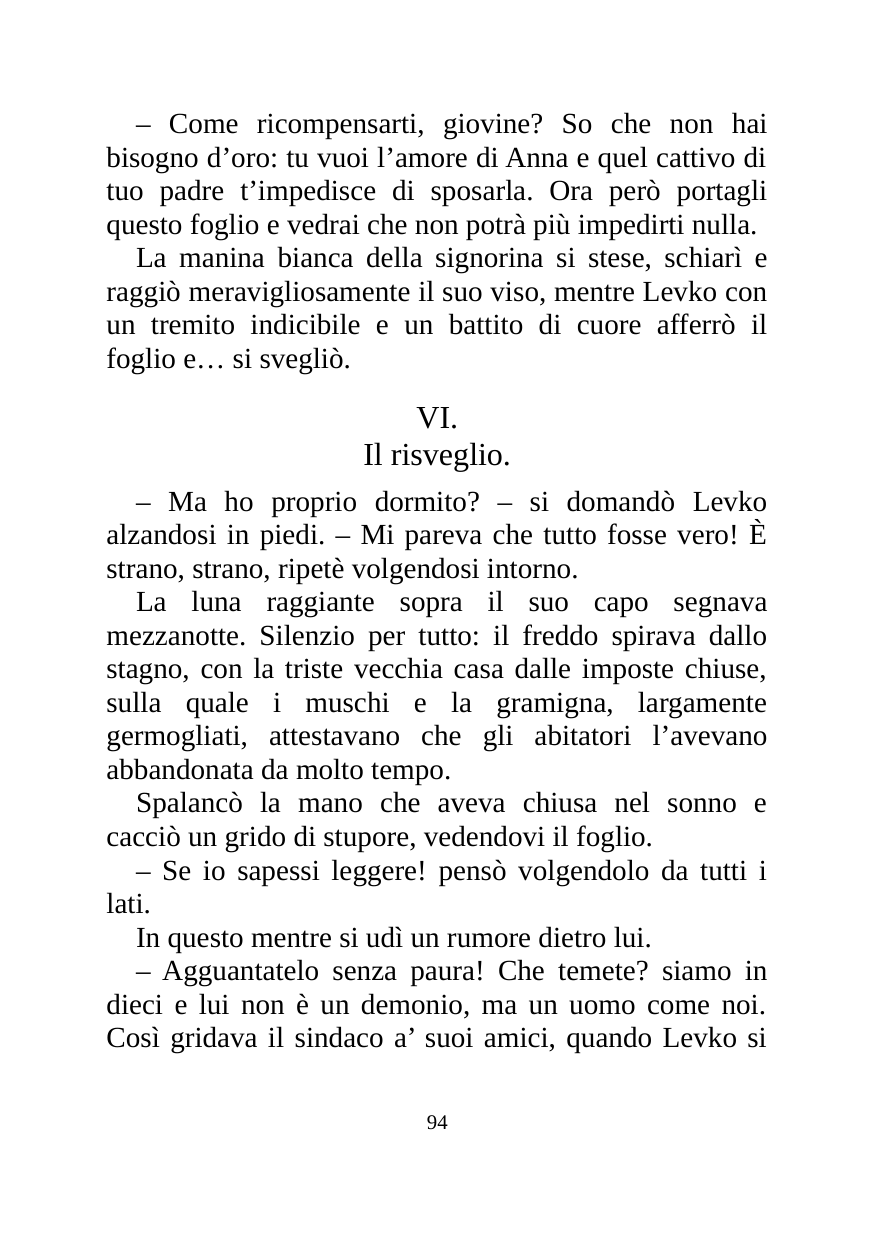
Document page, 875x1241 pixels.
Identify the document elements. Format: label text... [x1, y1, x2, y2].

text La manina bianca della signorina si stese, schiarì e raggiò meravigliosamente il suo viso, mentre Levko con un tremito indicibile e un battito di cuore afferrò il foglio e… si svegliò. [106, 240, 768, 374]
text – Agguantatelo senza paura! Che temete? siamo in dieci e lui non è un demonio, ma un uomo come noi. Così gridava il sindaco a’ suoi amici, quando Levko si [106, 953, 768, 1054]
text In questo mentre si udì un rumore dietro lui. [106, 920, 768, 953]
subtitle VI. Il risveglio. [106, 398, 768, 472]
text – Ma ho proprio dormito? – si domandò Levko alzandosi in piedi. – Mi pareva che tutto fosse vero! È strano, strano, ripetè volgendosi intorno. [106, 484, 768, 584]
text Spalancò la mano che aveva chiusa nel sonno e cacciò un grido di stupore, vedendovi il foglio. [106, 786, 768, 853]
text – Come ricompensarti, giovine? So che non hai bisogno d’oro: tu vuoi l’amore di Anna e quel cattivo di tuo padre t’impedisce di sposarla. Ora però portagli questo foglio e vedrai che non potrà più impedirti nulla. [106, 106, 768, 240]
text La luna raggiante sopra il suo capo segnava mezzanotte. Silenzio per tutto: il freddo spirava dallo stagno, con la triste vecchia casa dalle imposte chiuse, sulla quale i muschi e la gramigna, largamente germogliati, attestavano che gli abitatori l’avevano abbandonata da molto tempo. [106, 584, 768, 786]
text – Se io sapessi leggere! pensò volgendolo da tutti i lati. [106, 853, 768, 920]
